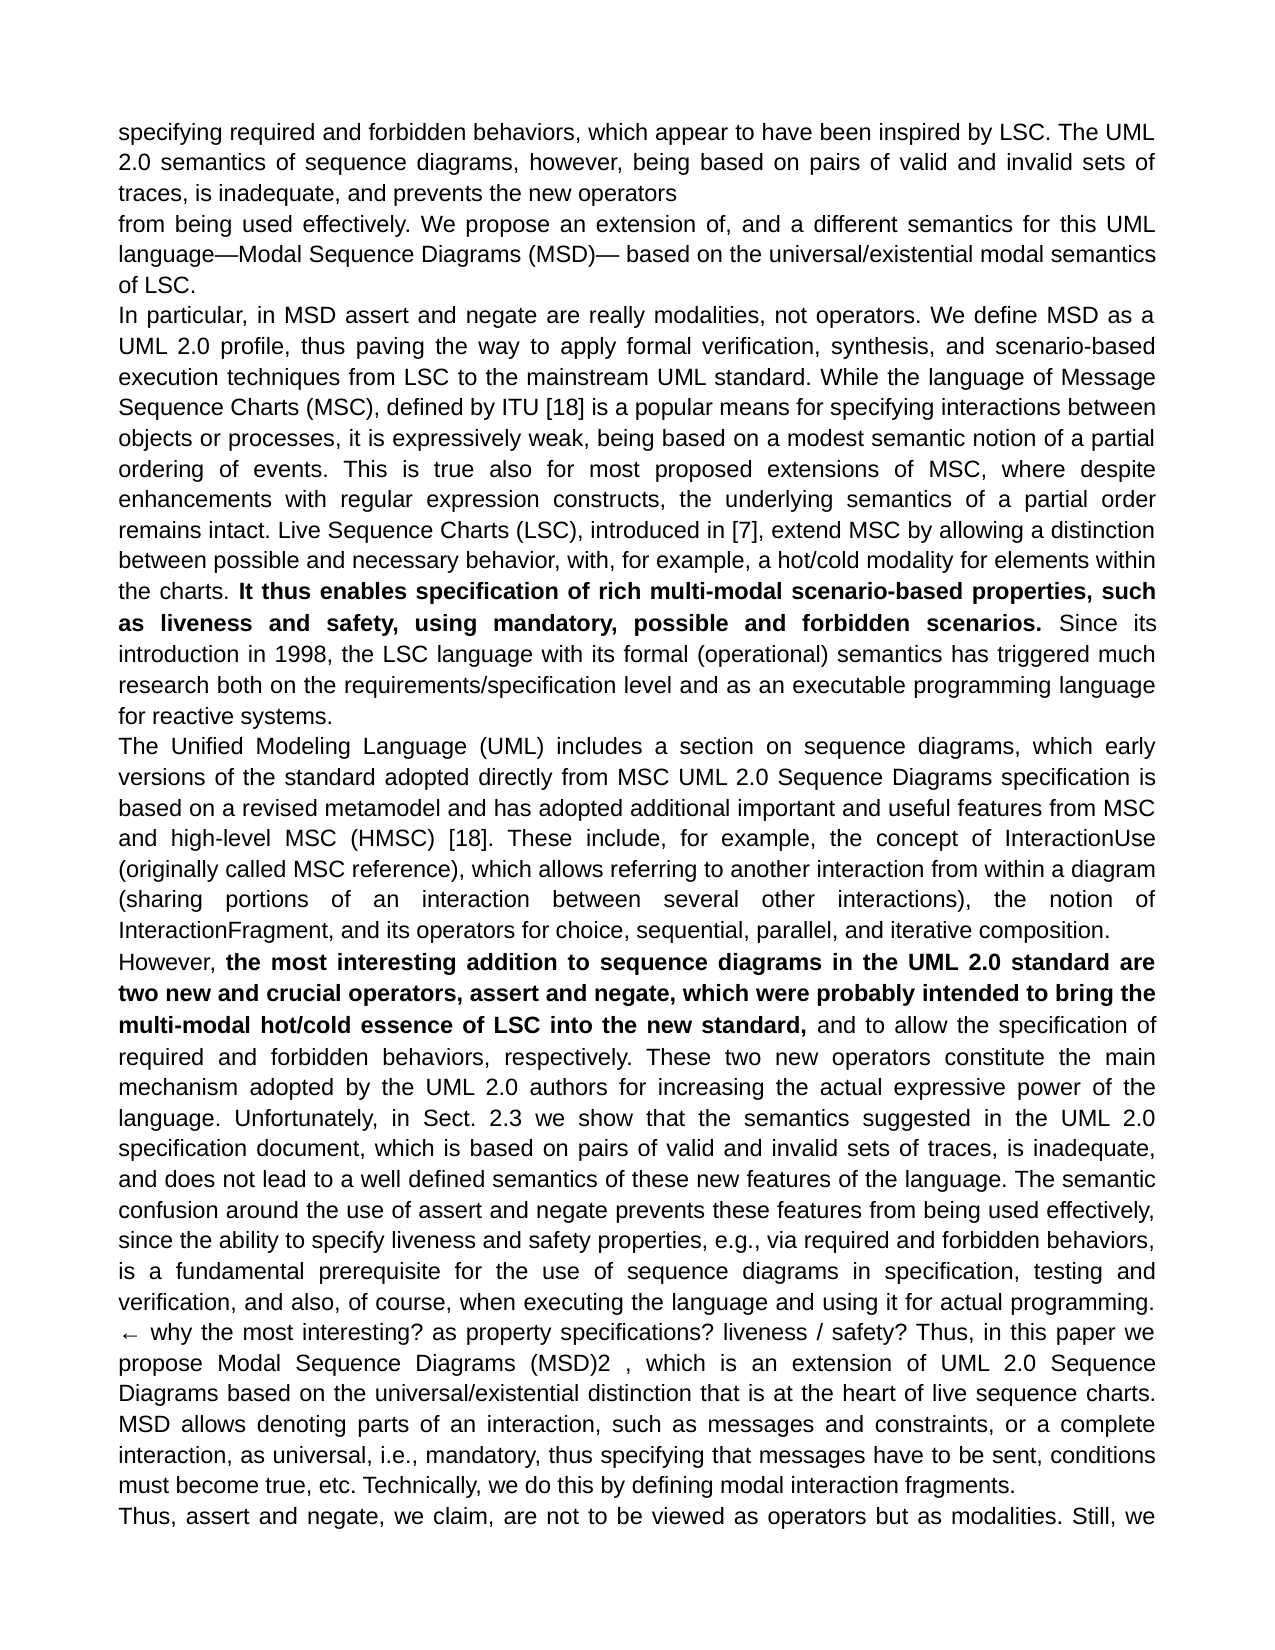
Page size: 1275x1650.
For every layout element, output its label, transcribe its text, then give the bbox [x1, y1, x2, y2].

text The Unified Modeling Language (UML) includes a section on sequence diagrams, which early versions of the standard adopted directly from MSC UML 2.0 Sequence Diagrams specification is based on a revised metamodel and has adopted additional important and useful features from MSC and high-level MSC (HMSC) [18]. These include, for example, the concept of InteractionUse (originally called MSC reference), which allows referring to another interaction from within a diagram (sharing portions of an interaction between several other interactions), the notion of InteractionFragment, and its operators for choice, sequential, parallel, and iterative composition. [118, 733, 1157, 943]
text from being used effectively. We propose an extension of, and a different semantics for this UML language—Modal Sequence Diagrams (MSD)— based on the universal/existential modal semantics of LSC. [118, 210, 1157, 298]
text specifying required and forbidden behaviors, which appear to have been inspired by LSC. The UML 2.0 semantics of sequence diagrams, however, being based on pairs of valid and invalid sets of traces, is inadequate, and prevents the new operators [118, 118, 1157, 206]
text In particular, in MSD assert and negate are really modalities, not operators. We define MSD as a UML 2.0 profile, thus paving the way to apply formal verification, synthesis, and scenario-based execution techniques from LSC to the mainstream UML standard. While the language of Message Sequence Charts (MSC), defined by ITU [18] is a popular means for specifying interactions between objects or processes, it is expressively weak, being based on a modest semantic notion of a partial ordering of events. This is true also for most proposed extensions of MSC, where despite enhancements with regular expression constructs, the underlying semantics of a partial order remains intact. Live Sequence Charts (LSC), introduced in [7], extend MSC by allowing a distinction between possible and necessary behavior, with, for example, a hot/cold modality for elements within the charts. It thus enables specification of rich multi-modal scenario-based properties, such as liveness and safety, using mandatory, possible and forbidden scenarios. Since its introduction in 1998, the LSC language with its formal (operational) semantics has triggered much research both on the requirements/specification level and as an executable programming language for reactive systems. [118, 302, 1157, 729]
text However, the most interesting addition to sequence diagrams in the UML 2.0 standard are two new and crucial operators, assert and negate, which were probably intended to bring the multi-modal hot/cold essence of LSC into the new standard, and to allow the specification of required and forbidden behaviors, respectively. These two new operators constitute the main mechanism adopted by the UML 2.0 authors for increasing the actual expressive power of the language. Unfortunately, in Sect. 2.3 we show that the semantics suggested in the UML 2.0 specification document, which is based on pairs of valid and invalid sets of traces, is inadequate, and does not lead to a well defined semantics of these new features of the language. The semantic confusion around the use of assert and negate prevents these features from being used effectively, since the ability to specify liveness and safety properties, e.g., via required and forbidden behaviors, is a fundamental prerequisite for the use of sequence diagrams in specification, testing and verification, and also, of course, when executing the language and using it for actual programming. ← why the most interesting? as property specifications? liveness / safety? Thus, in this paper we propose Modal Sequence Diagrams (MSD)2 , which is an extension of UML 2.0 Sequence Diagrams based on the universal/existential distinction that is at the heart of live sequence charts. MSD allows denoting parts of an interaction, such as messages and constraints, or a complete interaction, as universal, i.e., mandatory, thus specifying that messages have to be sent, conditions must become true, etc. Technically, we do this by defining modal interaction fragments. [118, 947, 1157, 1498]
text Thus, assert and negate, we claim, are not to be viewed as operators but as modalities. Still, we [118, 1502, 1157, 1529]
